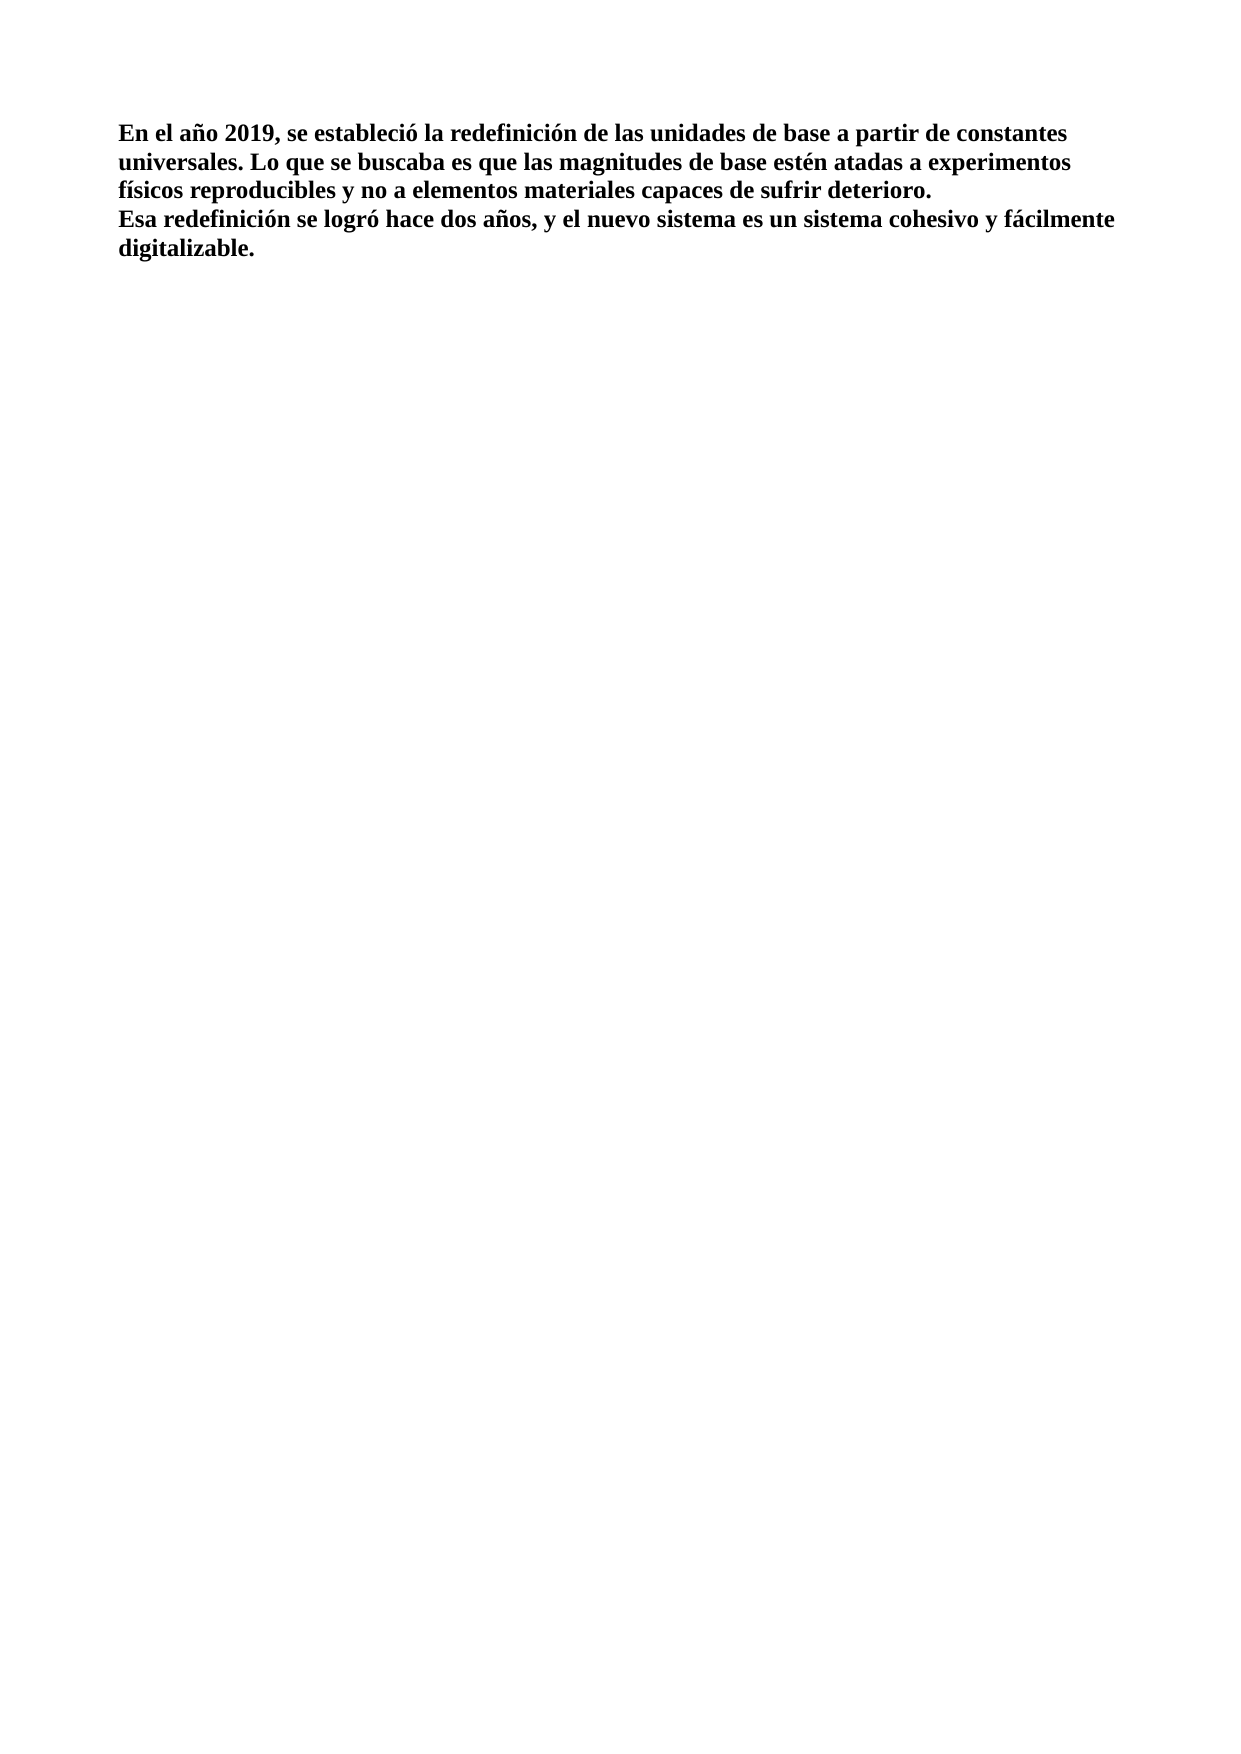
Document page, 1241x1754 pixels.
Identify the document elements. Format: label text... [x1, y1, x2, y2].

text En el año 2019, se estableció la redefinición de las unidades de base a partir de constantes universales. Lo que se buscaba es que las magnitudes de base estén atadas a experimentos físicos reproducibles y no a elementos materiales capaces de sufrir deterioro. [118, 118, 1122, 204]
text Esa redefinición se logró hace dos años, y el nuevo sistema es un sistema cohesivo y fácilmente digitalizable. [118, 204, 1122, 262]
